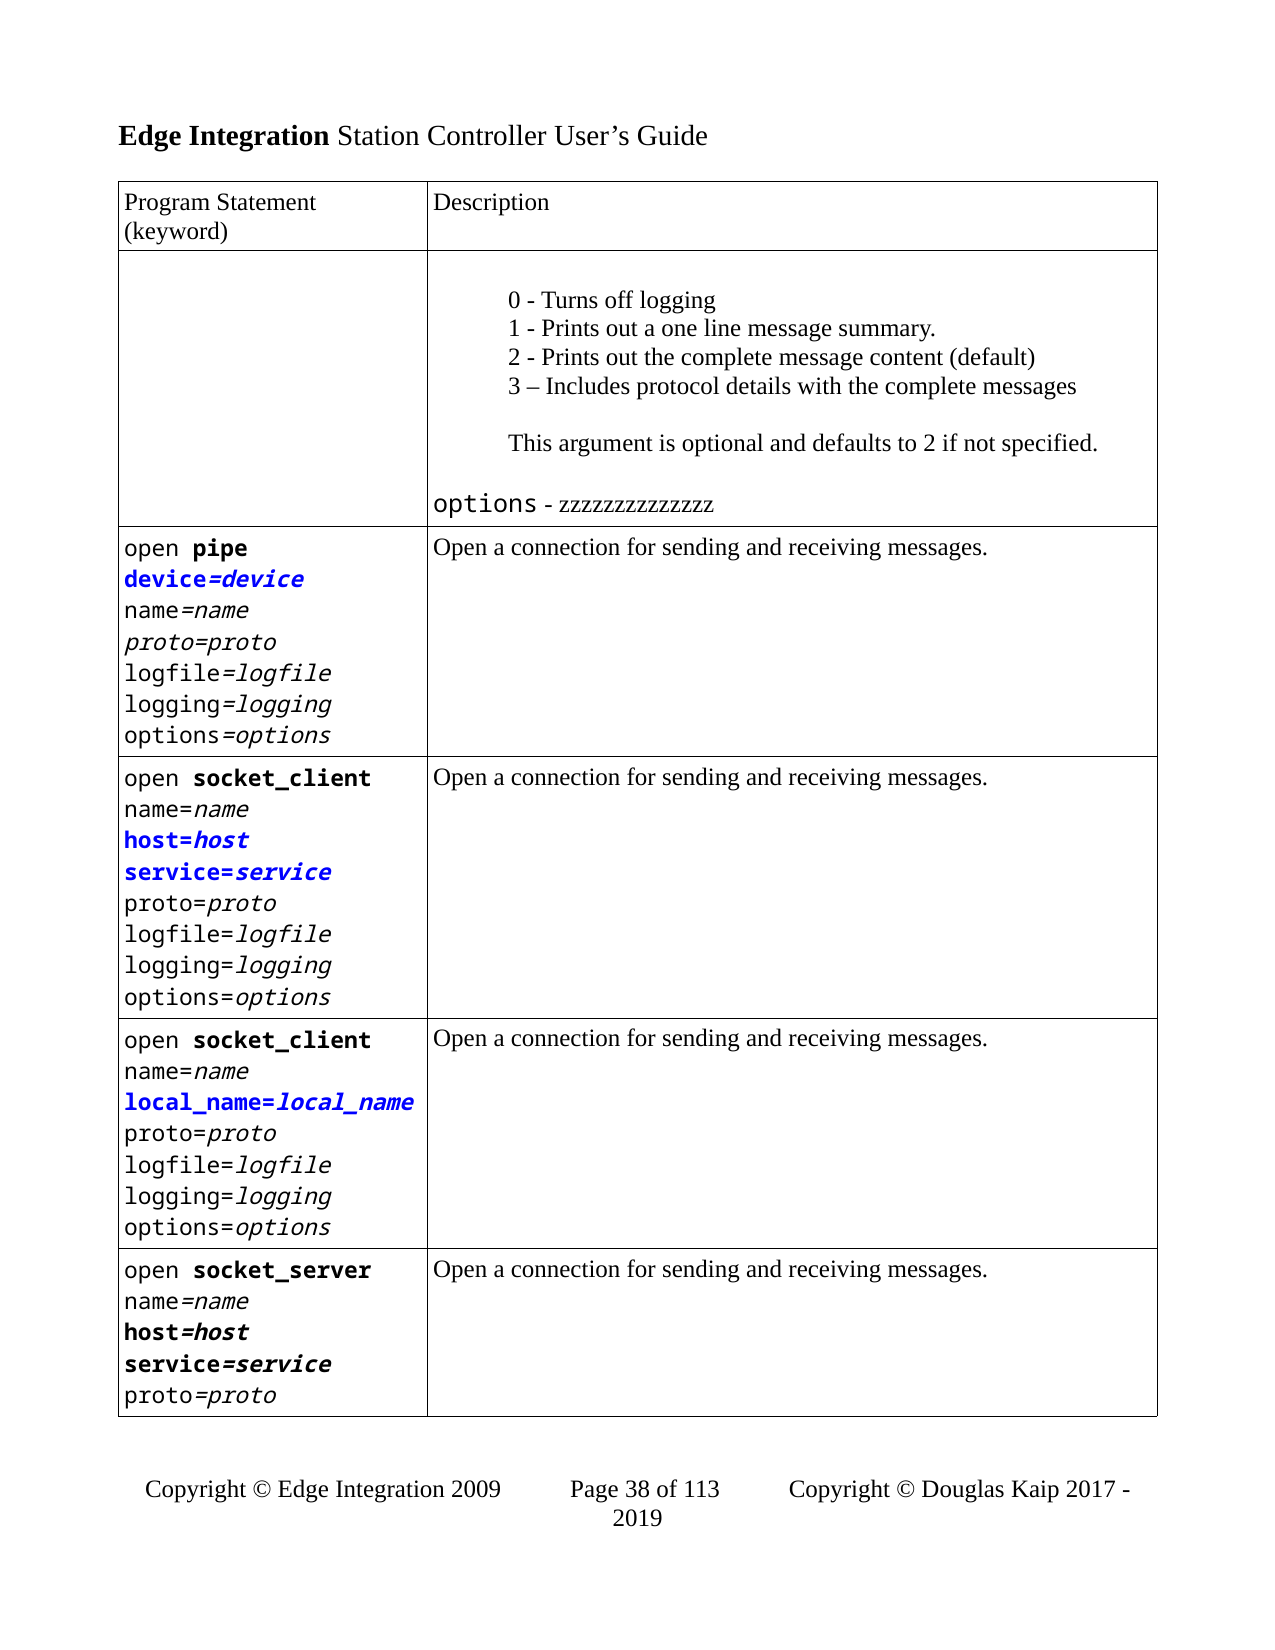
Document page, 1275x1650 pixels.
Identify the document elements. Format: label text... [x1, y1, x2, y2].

table_cell open socket_client name=name local_name=local_name proto=proto logfile=logfile logging=logging options=options [119, 1019, 427, 1248]
table_cell Open a connection for sending and receiving messages. [428, 1249, 1157, 1416]
table_cell open pipe device=device name=name proto=proto logfile=logfile logging=logging options=options [119, 527, 427, 756]
table_cell Open a connection for sending and receiving messages. [428, 1019, 1157, 1248]
table_cell open socket_server name=name host=host service=service proto=proto [119, 1249, 427, 1416]
table_cell [119, 251, 427, 526]
table_cell open socket_client name=name host=host service=service proto=proto logfile=logfile logging=logging options=options [119, 757, 427, 1018]
table_cell 0 - Turns off logging 1 - Prints out a one line message summary. 2 - Prints out the complete message content (default) 3 – Includes protocol details with the complete messages This argument is optional and defaults to 2 if not specified. options - zzzzzzzzzzzzzz [428, 251, 1157, 526]
table_cell Open a connection for sending and receiving messages. [428, 527, 1157, 756]
table_header Program Statement (keyword) [119, 182, 427, 250]
table_header Description [428, 182, 1157, 250]
table_cell Open a connection for sending and receiving messages. [428, 757, 1157, 1018]
